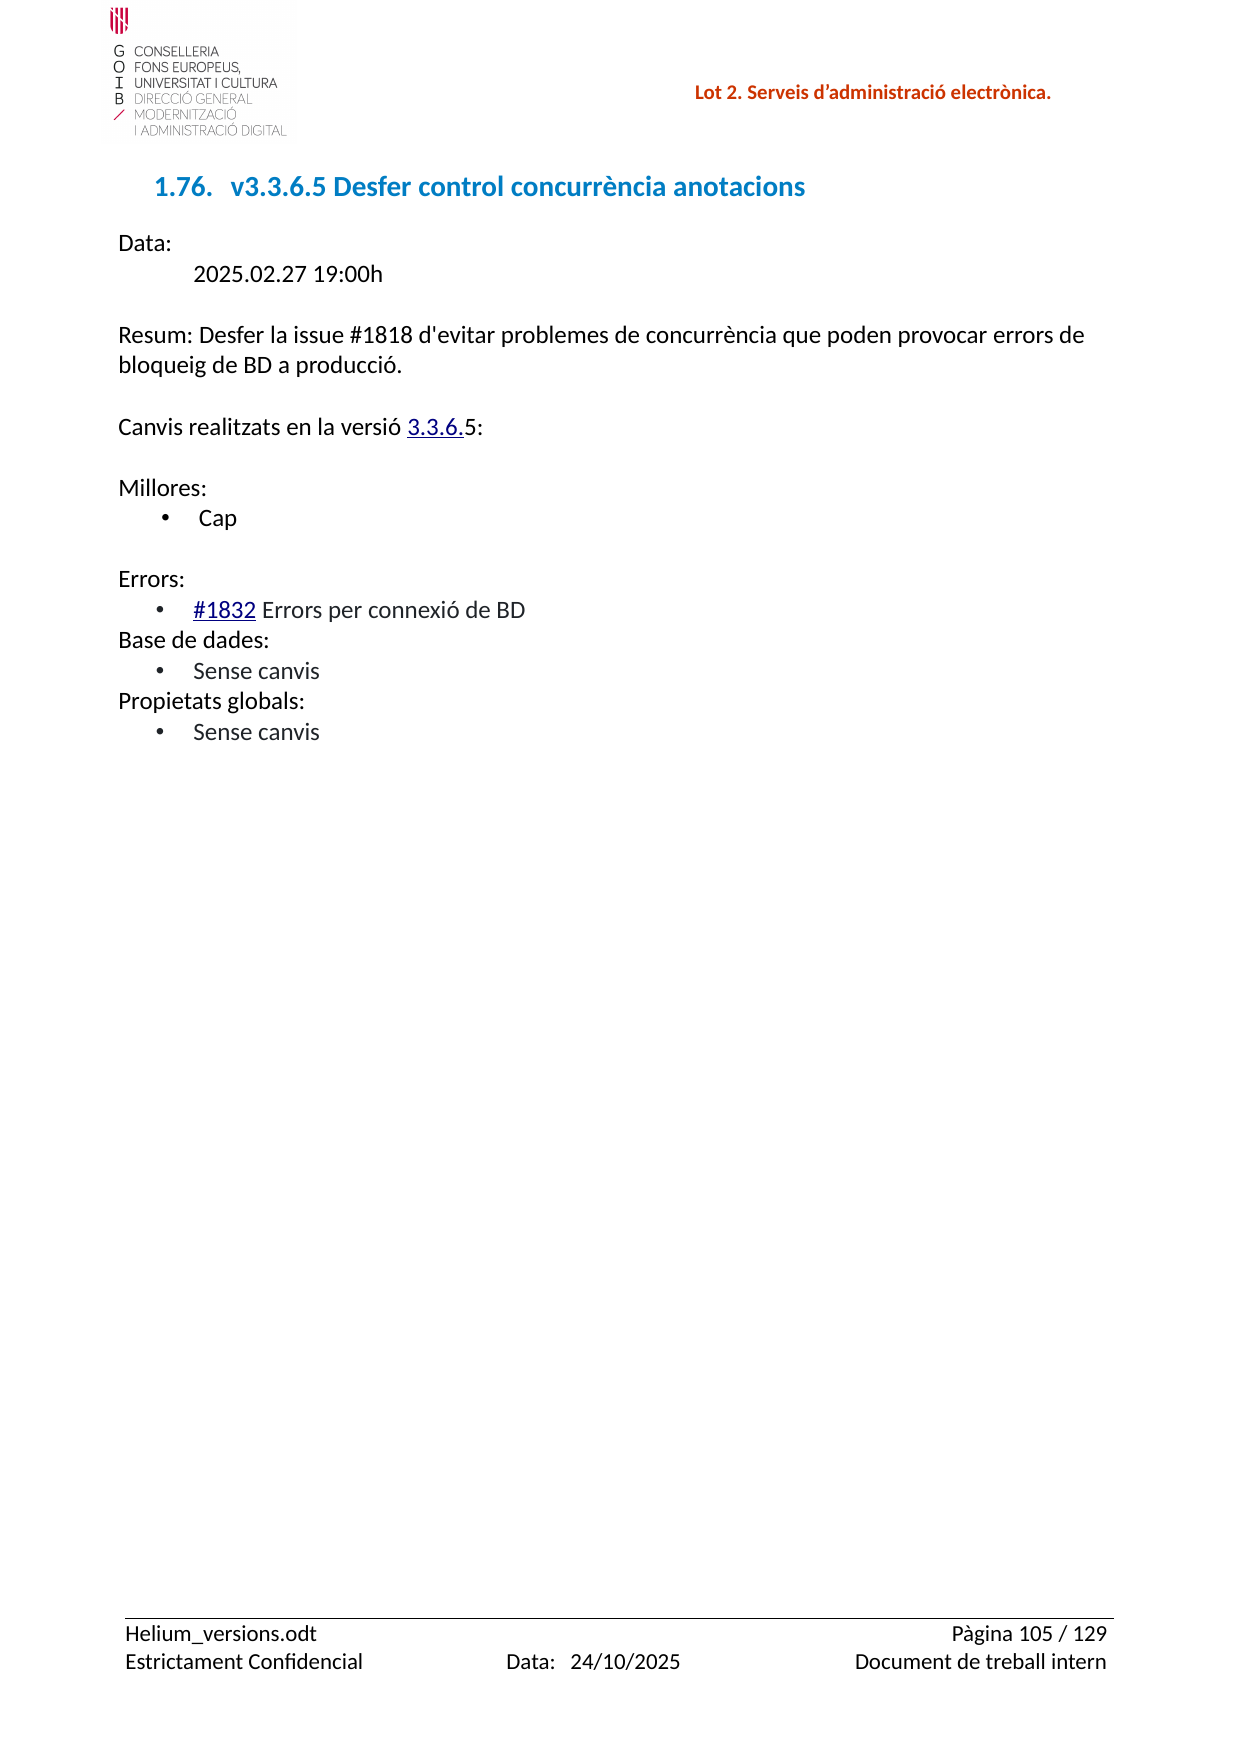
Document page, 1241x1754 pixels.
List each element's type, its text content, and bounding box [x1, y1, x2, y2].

text Data: [118, 228, 1122, 258]
text Millores: [118, 472, 1122, 502]
text Errors: [118, 563, 1122, 594]
text Propietats globals: [118, 685, 1122, 716]
list Sense canvis [156, 655, 1122, 685]
subtitle v3.3.6.5 Desfer control concurrència anotacions [153, 168, 1122, 204]
text 2025.02.27 19:00h [118, 258, 1122, 289]
text Base de dades: [118, 624, 1122, 655]
list #1832 Errors per connexió de BD [156, 594, 1122, 624]
text Canvis realitzats en la versió 3.3.6.5: [118, 411, 1122, 441]
list Sense canvis [156, 716, 1122, 746]
list Cap [161, 502, 1122, 533]
picture [100, 0, 297, 144]
text Resum: Desfer la issue #1818 d'evitar problemes de concurrència que poden provocar errors de bloqueig de BD a producció. [118, 319, 1122, 380]
